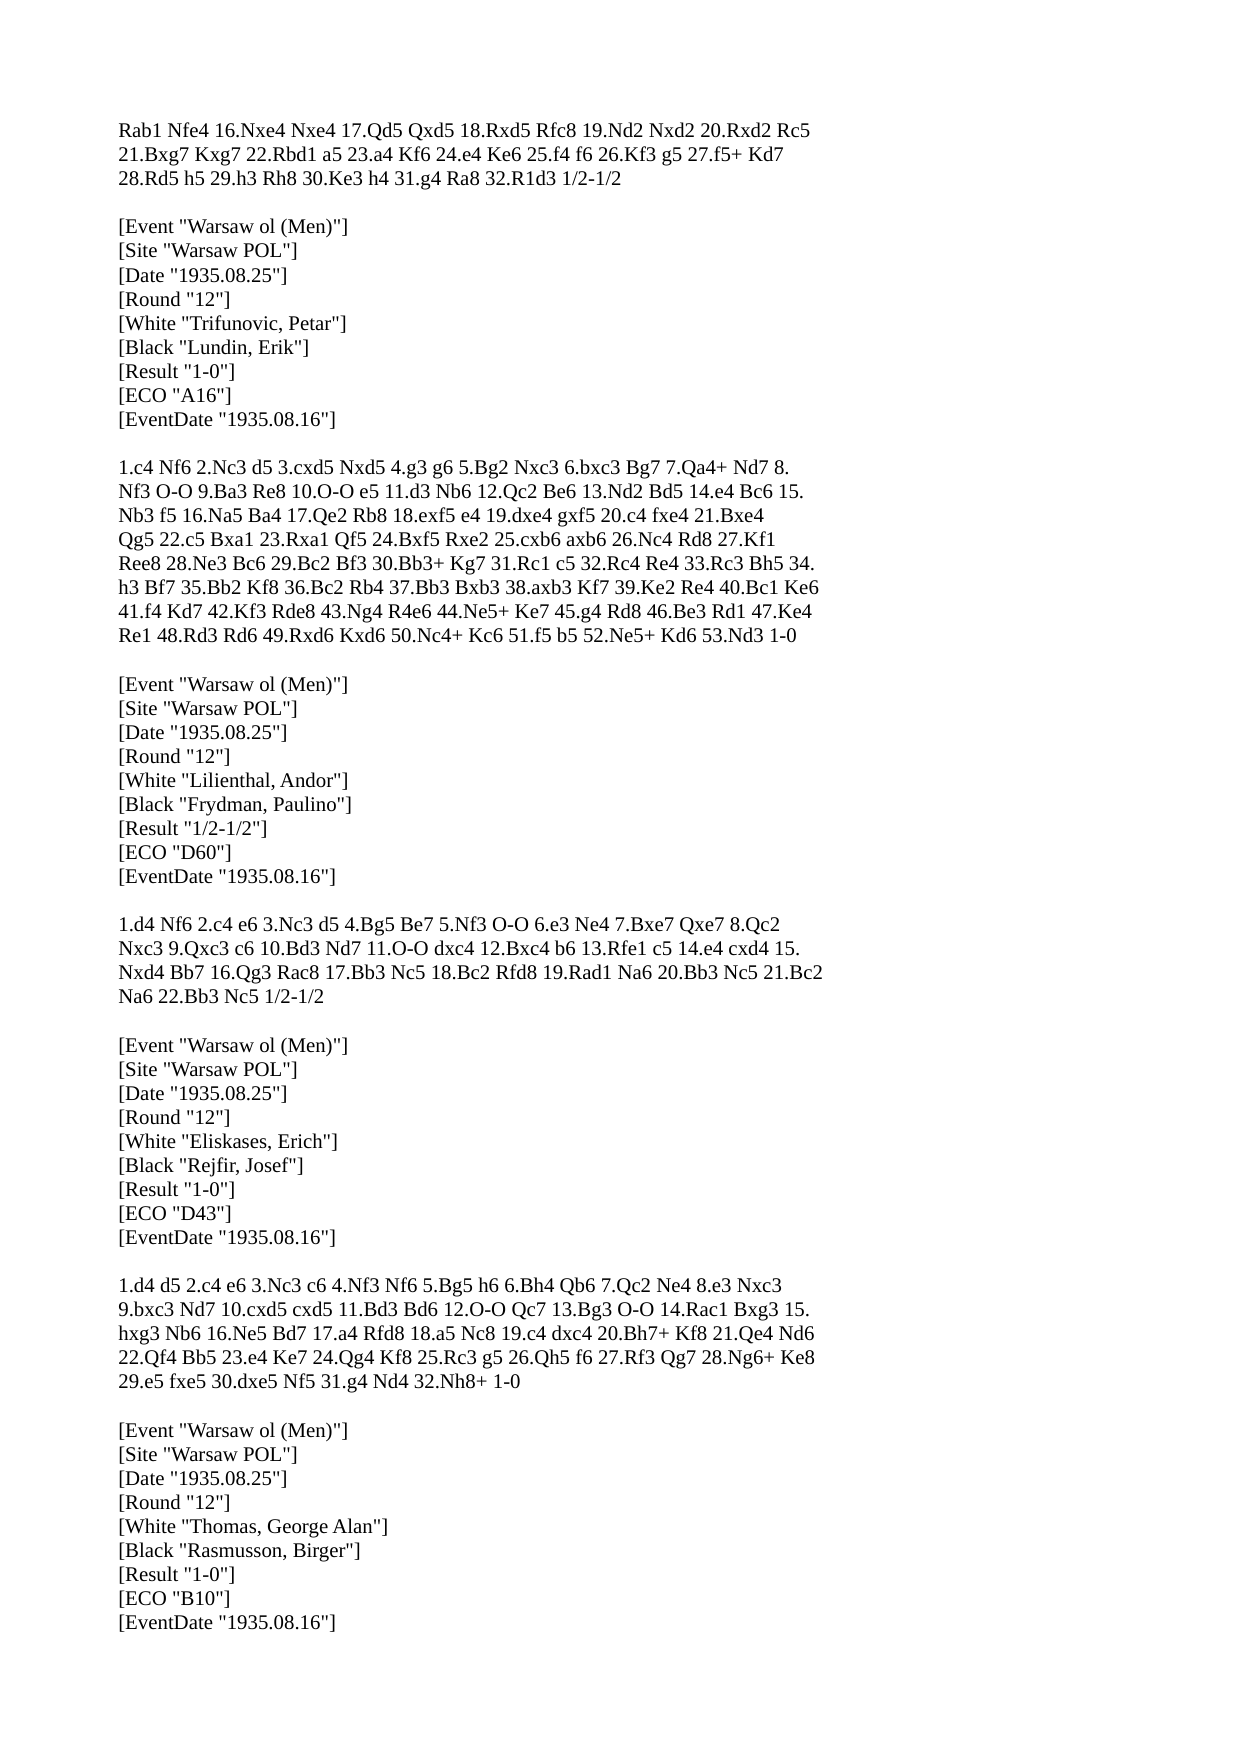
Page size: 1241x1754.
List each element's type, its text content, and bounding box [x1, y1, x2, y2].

text [Round "12"] [118, 1105, 1122, 1129]
text 1.c4 Nf6 2.Nc3 d5 3.cxd5 Nxd5 4.g3 g6 5.Bg2 Nxc3 6.bxc3 Bg7 7.Qa4+ Nd7 8. [118, 455, 1122, 479]
text [Black "Rasmusson, Birger"] [118, 1538, 1122, 1562]
text [EventDate "1935.08.16"] [118, 1610, 1122, 1634]
text [Round "12"] [118, 287, 1122, 311]
text 9.bxc3 Nd7 10.cxd5 cxd5 11.Bd3 Bd6 12.O-O Qc7 13.Bg3 O-O 14.Rac1 Bxg3 15. [118, 1297, 1122, 1321]
text [ECO "B10"] [118, 1586, 1122, 1610]
text [EventDate "1935.08.16"] [118, 864, 1122, 888]
text [Black "Frydman, Paulino"] [118, 792, 1122, 816]
text [Site "Warsaw POL"] [118, 1057, 1122, 1081]
text [EventDate "1935.08.16"] [118, 407, 1122, 431]
text Qg5 22.c5 Bxa1 23.Rxa1 Qf5 24.Bxf5 Rxe2 25.cxb6 axb6 26.Nc4 Rd8 27.Kf1 [118, 527, 1122, 551]
text [Event "Warsaw ol (Men)"] [118, 1417, 1122, 1442]
text 21.Bxg7 Kxg7 22.Rbd1 a5 23.a4 Kf6 24.e4 Ke6 25.f4 f6 26.Kf3 g5 27.f5+ Kd7 [118, 142, 1122, 166]
text [White "Lilienthal, Andor"] [118, 768, 1122, 792]
text Nf3 O-O 9.Ba3 Re8 10.O-O e5 11.d3 Nb6 12.Qc2 Be6 13.Nd2 Bd5 14.e4 Bc6 15. [118, 479, 1122, 503]
text 41.f4 Kd7 42.Kf3 Rde8 43.Ng4 R4e6 44.Ne5+ Ke7 45.g4 Rd8 46.Be3 Rd1 47.Ke4 [118, 599, 1122, 623]
text [White "Trifunovic, Petar"] [118, 311, 1122, 335]
text Na6 22.Bb3 Nc5 1/2-1/2 [118, 984, 1122, 1008]
text [Site "Warsaw POL"] [118, 696, 1122, 720]
text [Black "Rejfir, Josef"] [118, 1153, 1122, 1177]
text [White "Eliskases, Erich"] [118, 1129, 1122, 1153]
text [Round "12"] [118, 1490, 1122, 1514]
text 28.Rd5 h5 29.h3 Rh8 30.Ke3 h4 31.g4 Ra8 32.R1d3 1/2-1/2 [118, 166, 1122, 190]
text [Event "Warsaw ol (Men)"] [118, 1032, 1122, 1057]
text Nxd4 Bb7 16.Qg3 Rac8 17.Bb3 Nc5 18.Bc2 Rfd8 19.Rad1 Na6 20.Bb3 Nc5 21.Bc2 [118, 960, 1122, 984]
text [EventDate "1935.08.16"] [118, 1225, 1122, 1249]
text 1.d4 d5 2.c4 e6 3.Nc3 c6 4.Nf3 Nf6 5.Bg5 h6 6.Bh4 Qb6 7.Qc2 Ne4 8.e3 Nxc3 [118, 1273, 1122, 1297]
text [White "Thomas, George Alan"] [118, 1514, 1122, 1538]
text Ree8 28.Ne3 Bc6 29.Bc2 Bf3 30.Bb3+ Kg7 31.Rc1 c5 32.Rc4 Re4 33.Rc3 Bh5 34. [118, 551, 1122, 575]
text [Date "1935.08.25"] [118, 262, 1122, 287]
text h3 Bf7 35.Bb2 Kf8 36.Bc2 Rb4 37.Bb3 Bxb3 38.axb3 Kf7 39.Ke2 Re4 40.Bc1 Ke6 [118, 575, 1122, 599]
text Re1 48.Rd3 Rd6 49.Rxd6 Kxd6 50.Nc4+ Kc6 51.f5 b5 52.Ne5+ Kd6 53.Nd3 1-0 [118, 623, 1122, 647]
text [Result "1-0"] [118, 359, 1122, 383]
text [Result "1-0"] [118, 1177, 1122, 1201]
text [ECO "A16"] [118, 383, 1122, 407]
text 29.e5 fxe5 30.dxe5 Nf5 31.g4 Nd4 32.Nh8+ 1-0 [118, 1369, 1122, 1393]
text [Event "Warsaw ol (Men)"] [118, 672, 1122, 696]
text 1.d4 Nf6 2.c4 e6 3.Nc3 d5 4.Bg5 Be7 5.Nf3 O-O 6.e3 Ne4 7.Bxe7 Qxe7 8.Qc2 [118, 912, 1122, 936]
text hxg3 Nb6 16.Ne5 Bd7 17.a4 Rfd8 18.a5 Nc8 19.c4 dxc4 20.Bh7+ Kf8 21.Qe4 Nd6 [118, 1321, 1122, 1345]
text 22.Qf4 Bb5 23.e4 Ke7 24.Qg4 Kf8 25.Rc3 g5 26.Qh5 f6 27.Rf3 Qg7 28.Ng6+ Ke8 [118, 1345, 1122, 1369]
text [Site "Warsaw POL"] [118, 238, 1122, 262]
text [Black "Lundin, Erik"] [118, 335, 1122, 359]
text [Event "Warsaw ol (Men)"] [118, 214, 1122, 238]
text [Date "1935.08.25"] [118, 1466, 1122, 1490]
text [ECO "D60"] [118, 840, 1122, 864]
text [Result "1/2-1/2"] [118, 816, 1122, 840]
text Nb3 f5 16.Na5 Ba4 17.Qe2 Rb8 18.exf5 e4 19.dxe4 gxf5 20.c4 fxe4 21.Bxe4 [118, 503, 1122, 527]
text [ECO "D43"] [118, 1201, 1122, 1225]
text [Result "1-0"] [118, 1562, 1122, 1586]
text [Date "1935.08.25"] [118, 720, 1122, 744]
text Nxc3 9.Qxc3 c6 10.Bd3 Nd7 11.O-O dxc4 12.Bxc4 b6 13.Rfe1 c5 14.e4 cxd4 15. [118, 936, 1122, 960]
text [Round "12"] [118, 744, 1122, 768]
text Rab1 Nfe4 16.Nxe4 Nxe4 17.Qd5 Qxd5 18.Rxd5 Rfc8 19.Nd2 Nxd2 20.Rxd2 Rc5 [118, 118, 1122, 142]
text [Date "1935.08.25"] [118, 1081, 1122, 1105]
text [Site "Warsaw POL"] [118, 1442, 1122, 1466]
